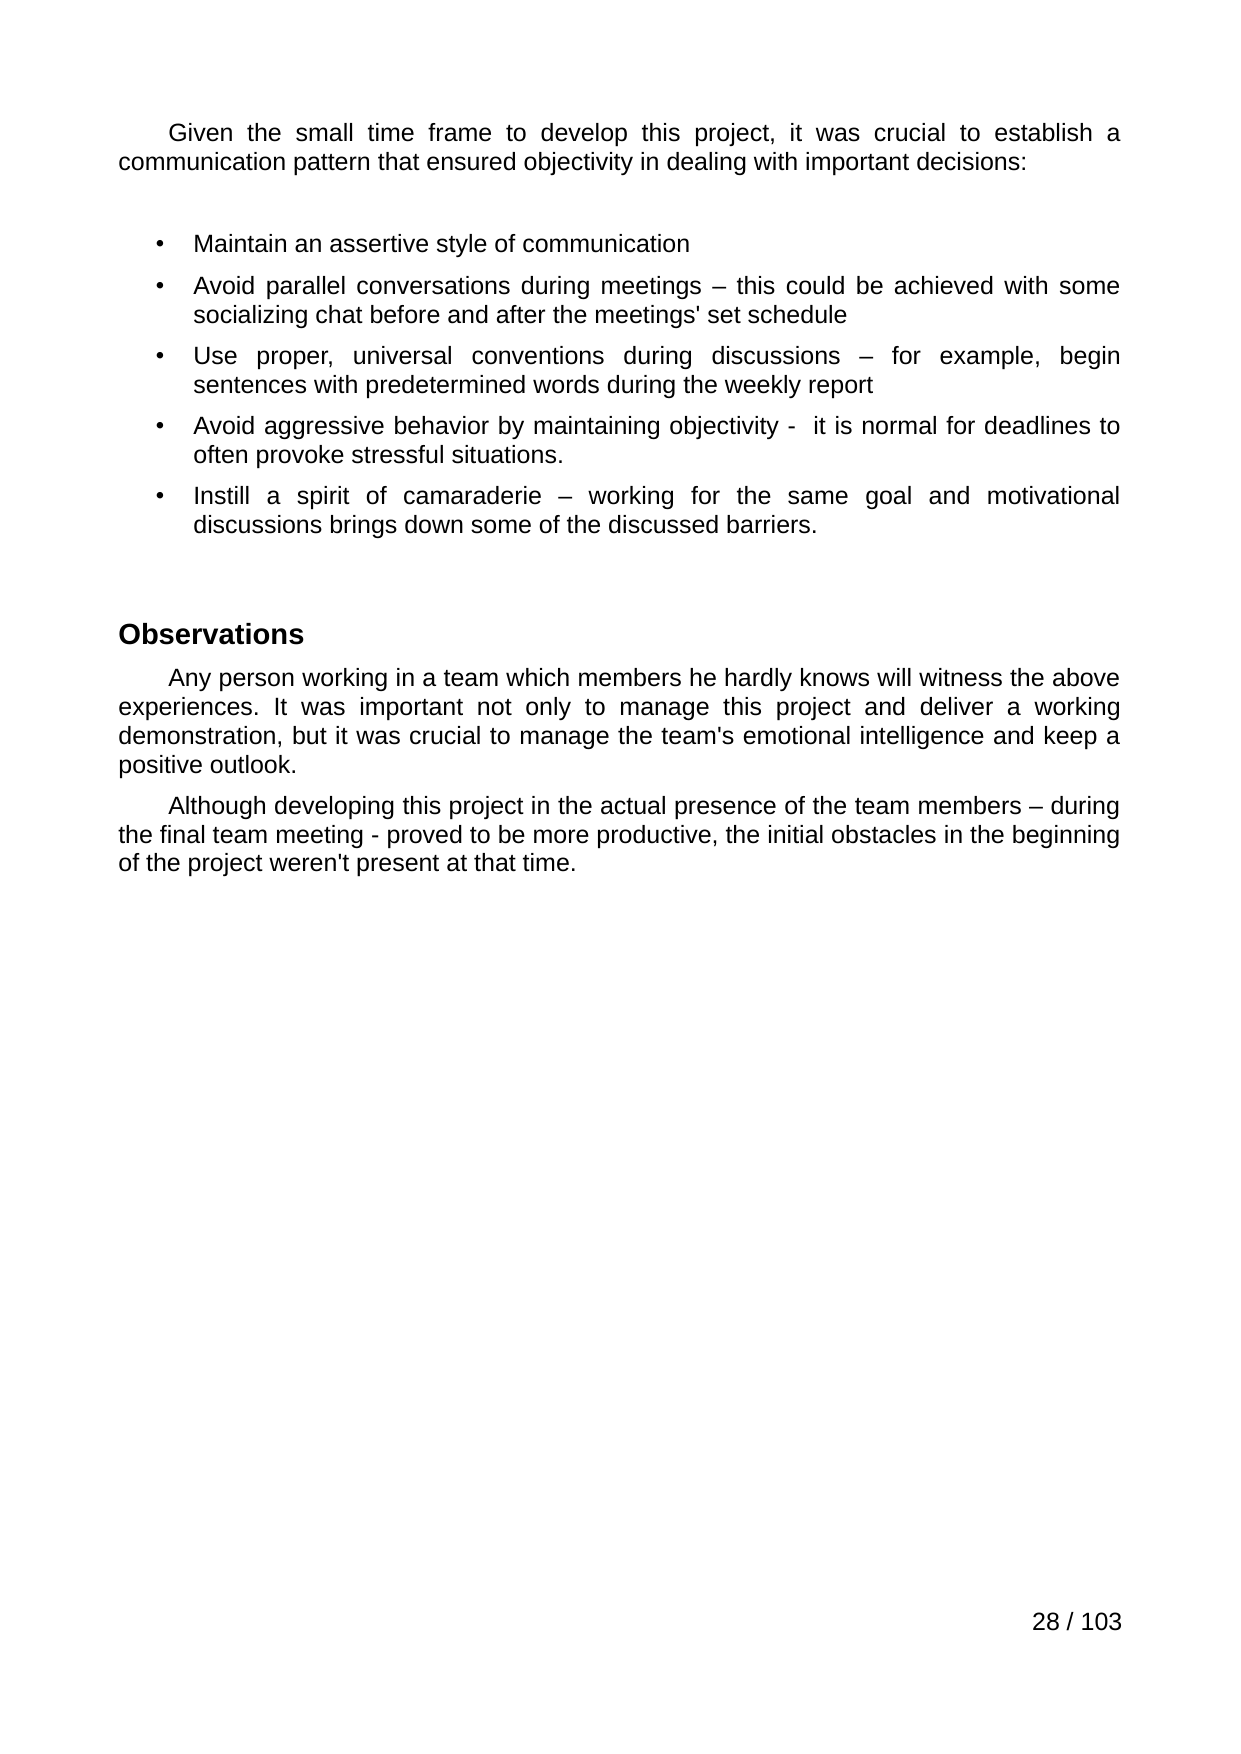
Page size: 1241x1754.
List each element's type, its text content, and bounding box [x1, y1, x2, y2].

list Instill a spirit of camaraderie – working for the same goal and motivational discussions brings down some of the discussed barriers. [156, 481, 1122, 539]
text Given the small time frame to develop this project, it was crucial to establish a communication pattern that ensured objectivity in dealing with important decisions: [118, 118, 1122, 176]
list Use proper, universal conventions during discussions – for example, begin sentences with predetermined words during the weekly report [156, 341, 1122, 398]
text Although developing this project in the actual presence of the team members – during the final team meeting - proved to be more productive, the initial obstacles in the beginning of the project weren't present at that time. [118, 791, 1122, 877]
list Maintain an assertive style of communication [156, 229, 1122, 258]
subtitle Observations [118, 617, 1122, 651]
list Avoid parallel conversations during meetings – this could be achieved with some socializing chat before and after the meetings' set schedule [156, 271, 1122, 328]
list Avoid aggressive behavior by maintaining objectivity - it is normal for deadlines to often provoke stressful situations. [156, 411, 1122, 468]
text Any person working in a team which members he hardly knows will witness the above experiences. It was important not only to manage this project and deliver a working demonstration, but it was crucial to manage the team's emotional intelligence and keep a positive outlook. [118, 663, 1122, 778]
